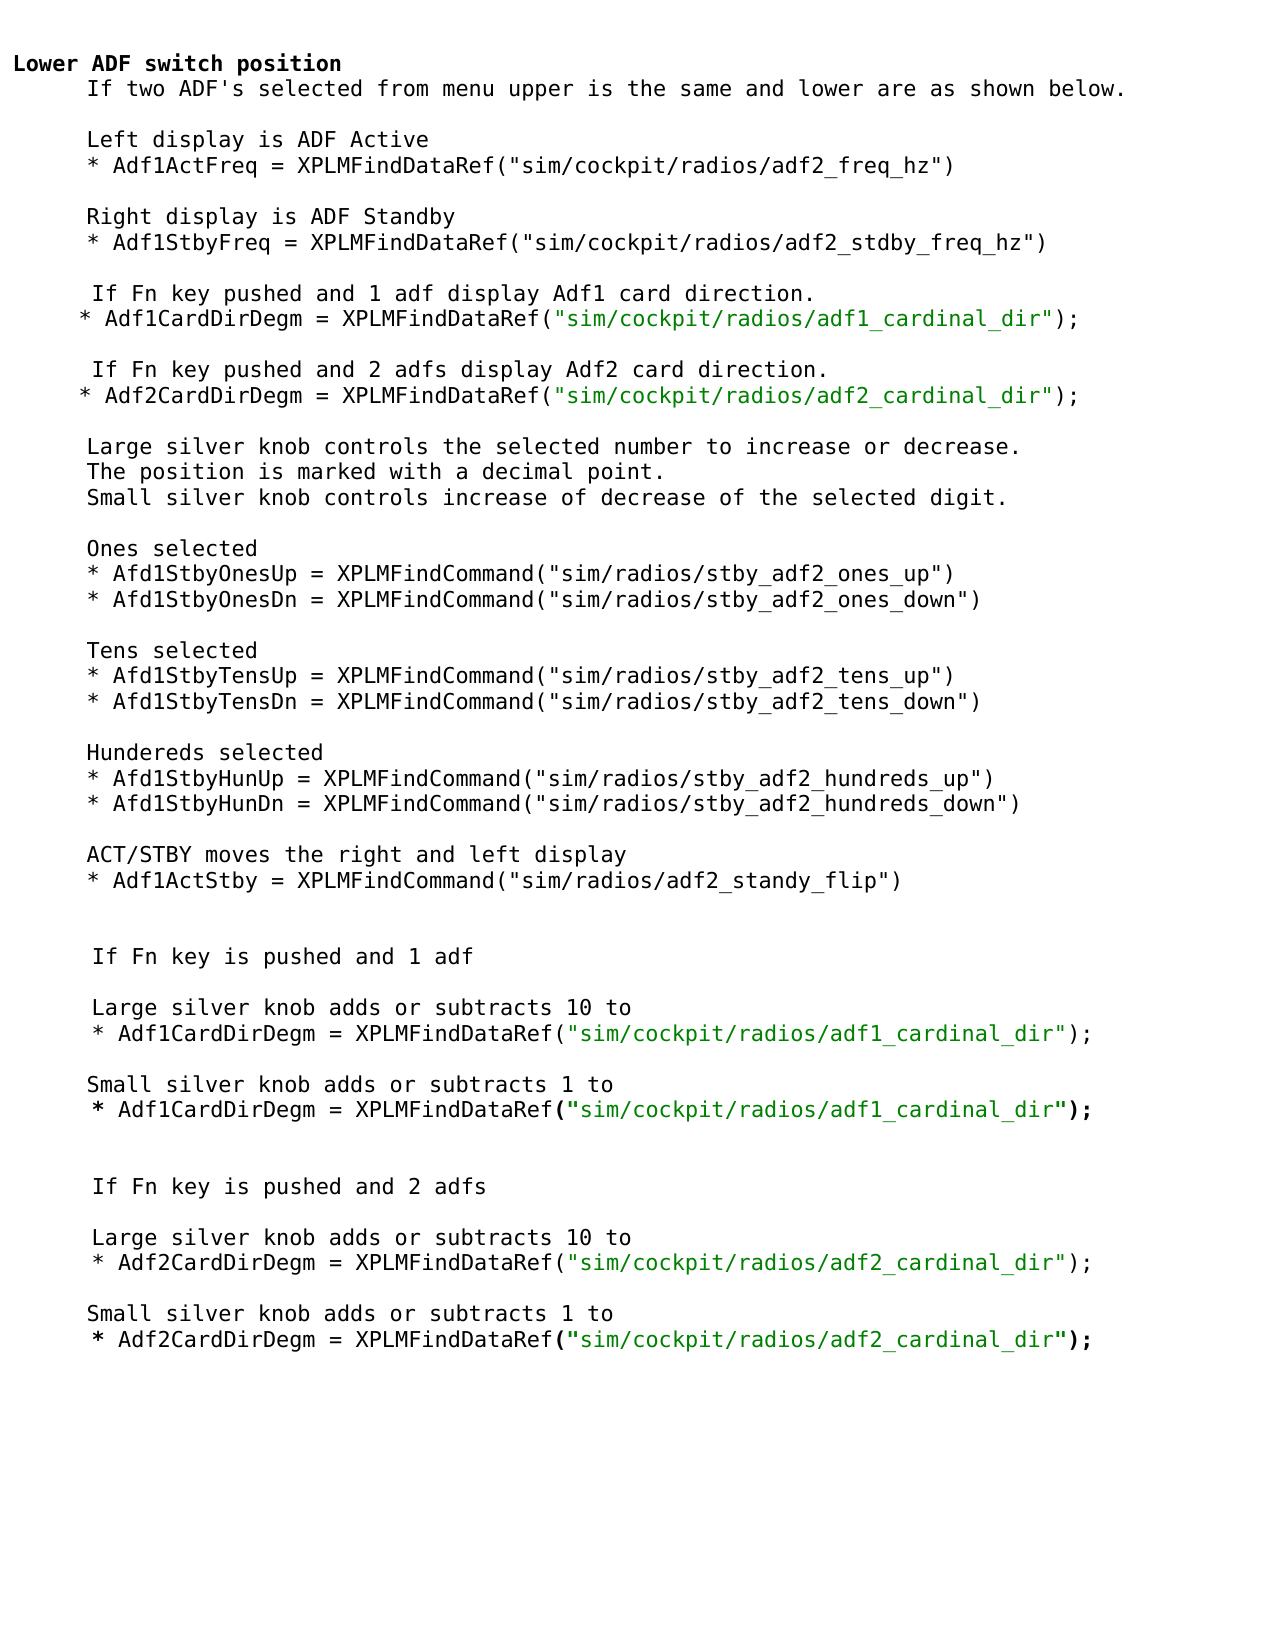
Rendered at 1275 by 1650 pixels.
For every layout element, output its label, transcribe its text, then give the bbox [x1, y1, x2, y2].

text * Adf1ActFreq = XPLMFindDataRef("sim/cockpit/radios/adf2_freq_hz") [12, 153, 1258, 179]
text Large silver knob controls the selected number to increase or decrease. [12, 434, 1258, 459]
text Ones selected [12, 536, 1258, 561]
text * Afd1StbyHunUp = XPLMFindCommand("sim/radios/stby_adf2_hundreds_up") [12, 766, 1258, 791]
text * Adf1CardDirDegm = XPLMFindDataRef("sim/cockpit/radios/adf1_cardinal_dir"); [12, 1097, 1258, 1123]
text Hundereds selected [12, 740, 1258, 766]
text Small silver knob adds or subtracts 1 to [12, 1302, 1258, 1327]
text Large silver knob adds or subtracts 10 to [12, 1225, 1258, 1251]
text * Afd1StbyOnesDn = XPLMFindCommand("sim/radios/stby_adf2_ones_down") [12, 587, 1258, 612]
text * Afd1StbyTensUp = XPLMFindCommand("sim/radios/stby_adf2_tens_up") [12, 663, 1258, 689]
text Small silver knob adds or subtracts 1 to [12, 1072, 1258, 1097]
text * Adf1ActStby = XPLMFindCommand("sim/radios/adf2_standy_flip") [12, 868, 1258, 893]
text Left display is ADF Active [12, 128, 1258, 153]
text * Adf1CardDirDegm = XPLMFindDataRef("sim/cockpit/radios/adf1_cardinal_dir"); [12, 1021, 1258, 1046]
text If Fn key pushed and 1 adf display Adf1 card direction. [12, 281, 1258, 306]
text * Afd1StbyOnesUp = XPLMFindCommand("sim/radios/stby_adf2_ones_up") [12, 561, 1258, 587]
text * Afd1StbyHunDn = XPLMFindCommand("sim/radios/stby_adf2_hundreds_down") [12, 791, 1258, 817]
text * Adf1StbyFreq = XPLMFindDataRef("sim/cockpit/radios/adf2_stdby_freq_hz") [12, 230, 1258, 255]
text The position is marked with a decimal point. [12, 459, 1258, 485]
text * Adf2CardDirDegm = XPLMFindDataRef("sim/cockpit/radios/adf2_cardinal_dir"); [12, 383, 1258, 408]
text Lower ADF switch position [12, 51, 1258, 77]
text Small silver knob controls increase of decrease of the selected digit. [12, 485, 1258, 510]
text If Fn key pushed and 2 adfs display Adf2 card direction. [12, 357, 1258, 383]
text If Fn key is pushed and 1 adf [12, 944, 1258, 970]
text * Afd1StbyTensDn = XPLMFindCommand("sim/radios/stby_adf2_tens_down") [12, 689, 1258, 714]
text * Adf2CardDirDegm = XPLMFindDataRef("sim/cockpit/radios/adf2_cardinal_dir"); [12, 1327, 1258, 1353]
text If two ADF's selected from menu upper is the same and lower are as shown below. [12, 77, 1258, 102]
text Large silver knob adds or subtracts 10 to [12, 995, 1258, 1021]
text * Adf1CardDirDegm = XPLMFindDataRef("sim/cockpit/radios/adf1_cardinal_dir"); [12, 306, 1258, 332]
text Right display is ADF Standby [12, 204, 1258, 230]
text * Adf2CardDirDegm = XPLMFindDataRef("sim/cockpit/radios/adf2_cardinal_dir"); [12, 1251, 1258, 1276]
text If Fn key is pushed and 2 adfs [12, 1174, 1258, 1199]
text Tens selected [12, 638, 1258, 663]
text ACT/STBY moves the right and left display [12, 842, 1258, 868]
